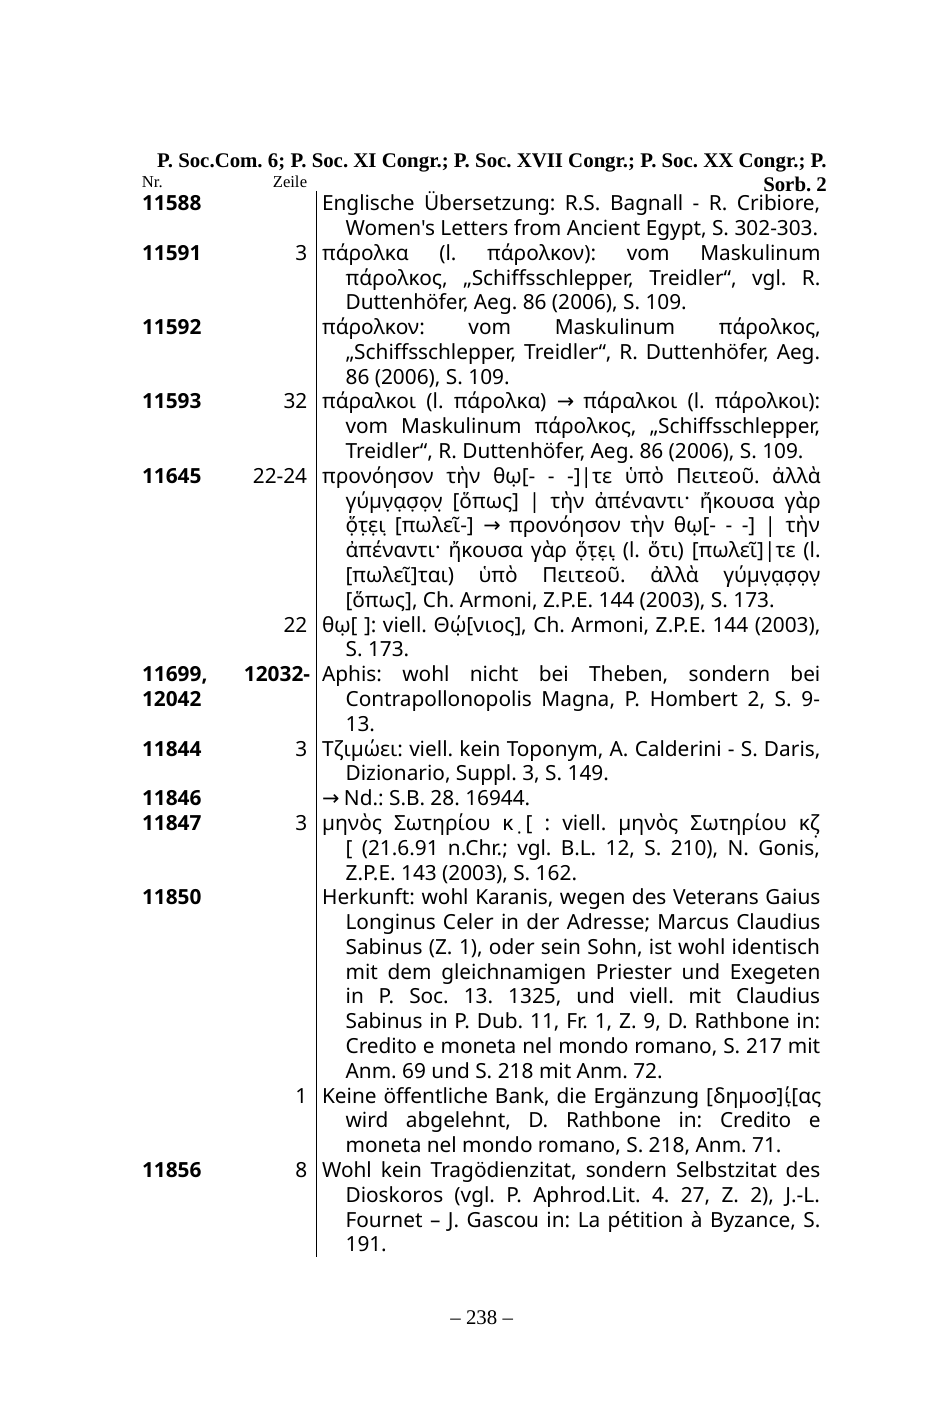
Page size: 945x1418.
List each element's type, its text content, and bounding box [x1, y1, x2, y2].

table_cell μηνὸς Σωτηρίου κ ̣[ : viell. μηνὸς Σωτηρίου κζ̣ [ (21.6.91 n.Chr.; vgl. B.L. 12, S. 210), N. Gonis, Z.P.E. 143 (2003), S. 162. [317, 811, 827, 885]
table_cell Aphis: wohl nicht bei Theben, sondern bei Contrapollonopolis Magna, P. Hombert 2, S. 9-13. [317, 662, 827, 736]
table_cell 11592 [136, 315, 224, 389]
table_cell 11856 [136, 1158, 224, 1257]
table_cell Herkunft: wohl Karanis, wegen des Veterans Gaius Longinus Celer in der Adresse; Marcus Claudius Sabinus (Z. 1), oder sein Sohn, ist wohl identisch mit dem gleichnamigen Priester und Exegeten in P. Soc. 13. 1325, und viell. mit Claudius Sabinus in P. Dub. 11, Fr. 1, Z. 9, D. Rathbone in: Credito e moneta nel mondo romano, S. 217 mit Anm. 69 und S. 218 mit Anm. 72. [317, 885, 827, 1083]
table_cell 11846 [136, 786, 316, 811]
table_cell [136, 1083, 224, 1158]
table_cell πάραλκοι (l. πάρολκα) → πάραλκοι (l. πάρολκοι): vom Maskulinum πάρολκος, „Schiffsschlepper, Treidler“, R. Duttenhöfer, Aeg. 86 (2006), S. 109. [317, 389, 827, 463]
table_cell 32 [224, 389, 316, 463]
table_cell 11847 [136, 811, 224, 885]
table_cell Τζιμώει: viell. kein Toponym, A. Calderini - S. Daris, Dizionario, Suppl. 3, S. 149. [317, 736, 827, 786]
table_cell → Nd.: S.B. 28. 16944. [317, 786, 827, 811]
table_cell πάρολκα (l. πάρολκον): vom Maskulinum πάρολκος, „Schiffsschlepper, Treidler“, vgl. R. Duttenhöfer, Aeg. 86 (2006), S. 109. [317, 240, 827, 315]
table_cell 11588 [136, 191, 316, 240]
table_cell προνόησον τὴν θω̣[- - -]|τε ὑπὸ Πειτεοῦ. ἀλλὰ γύμν̣α̣σ̣ο̣ν̣ [ὅπως] | τὴν ἀπέναντι· ἤκουσα γὰρ ὅ̣τ̣ε̣ι̣ [πωλεῖ-] → προνόησον τὴν θω̣[- - -] | τὴν ἀπέναντι· ἤκουσα γὰρ ὅ̣τ̣ε̣ι̣ (l. ὅτι) [πωλεῖ]|τε (l. [πωλεῖ]ται) ὑπὸ Πειτεοῦ. ἀλλὰ γύμν̣α̣σ̣ο̣ν̣ [ὅπως], Ch. Armoni, Z.P.E. 144 (2003), S. 173. [317, 464, 827, 612]
table_cell 1 [224, 1083, 316, 1158]
table_cell 3 [224, 240, 316, 315]
table_cell πάρολκον: vom Maskulinum πάρολκος, „Schiffsschlepper, Treidler“, R. Duttenhöfer, Aeg. 86 (2006), S. 109. [317, 315, 827, 389]
table_cell 11699, 12032-12042 [136, 662, 316, 736]
table_cell 22 [224, 612, 316, 662]
table_cell Wohl kein Tragödienzitat, sondern Selbstzitat des Dioskoros (vgl. P. Aphrod.Lit. 4. 27, Z. 2), J.-L. Fournet – J. Gascou in: La pétition à Byzance, S. 191. [317, 1158, 827, 1257]
table_cell 3 [224, 811, 316, 885]
table_cell Englische Übersetzung: R.S. Bagnall - R. Cribiore, Women's Letters from Ancient Egypt, S. 302-303. [317, 191, 827, 240]
table_cell 11645 [136, 464, 224, 612]
table_cell 11844 [136, 736, 224, 786]
table_cell [136, 612, 224, 662]
table_cell θω̣[ ]: viell. Θώ̣[νιος], Ch. Armoni, Z.P.E. 144 (2003), S. 173. [317, 612, 827, 662]
table_cell Keine öffentliche Bank, die Ergänzung [δημοσ]ί̣[ας wird abgelehnt, D. Rathbone in: Credito e moneta nel mondo romano, S. 218, Anm. 71. [317, 1083, 827, 1158]
table_cell 3 [224, 736, 316, 786]
table_cell 11850 [136, 885, 316, 1083]
table_cell 11593 [136, 389, 224, 463]
table_cell [224, 315, 316, 389]
table_cell 8 [224, 1158, 316, 1257]
table_cell 22-24 [224, 464, 316, 612]
table_cell 11591 [136, 240, 224, 315]
